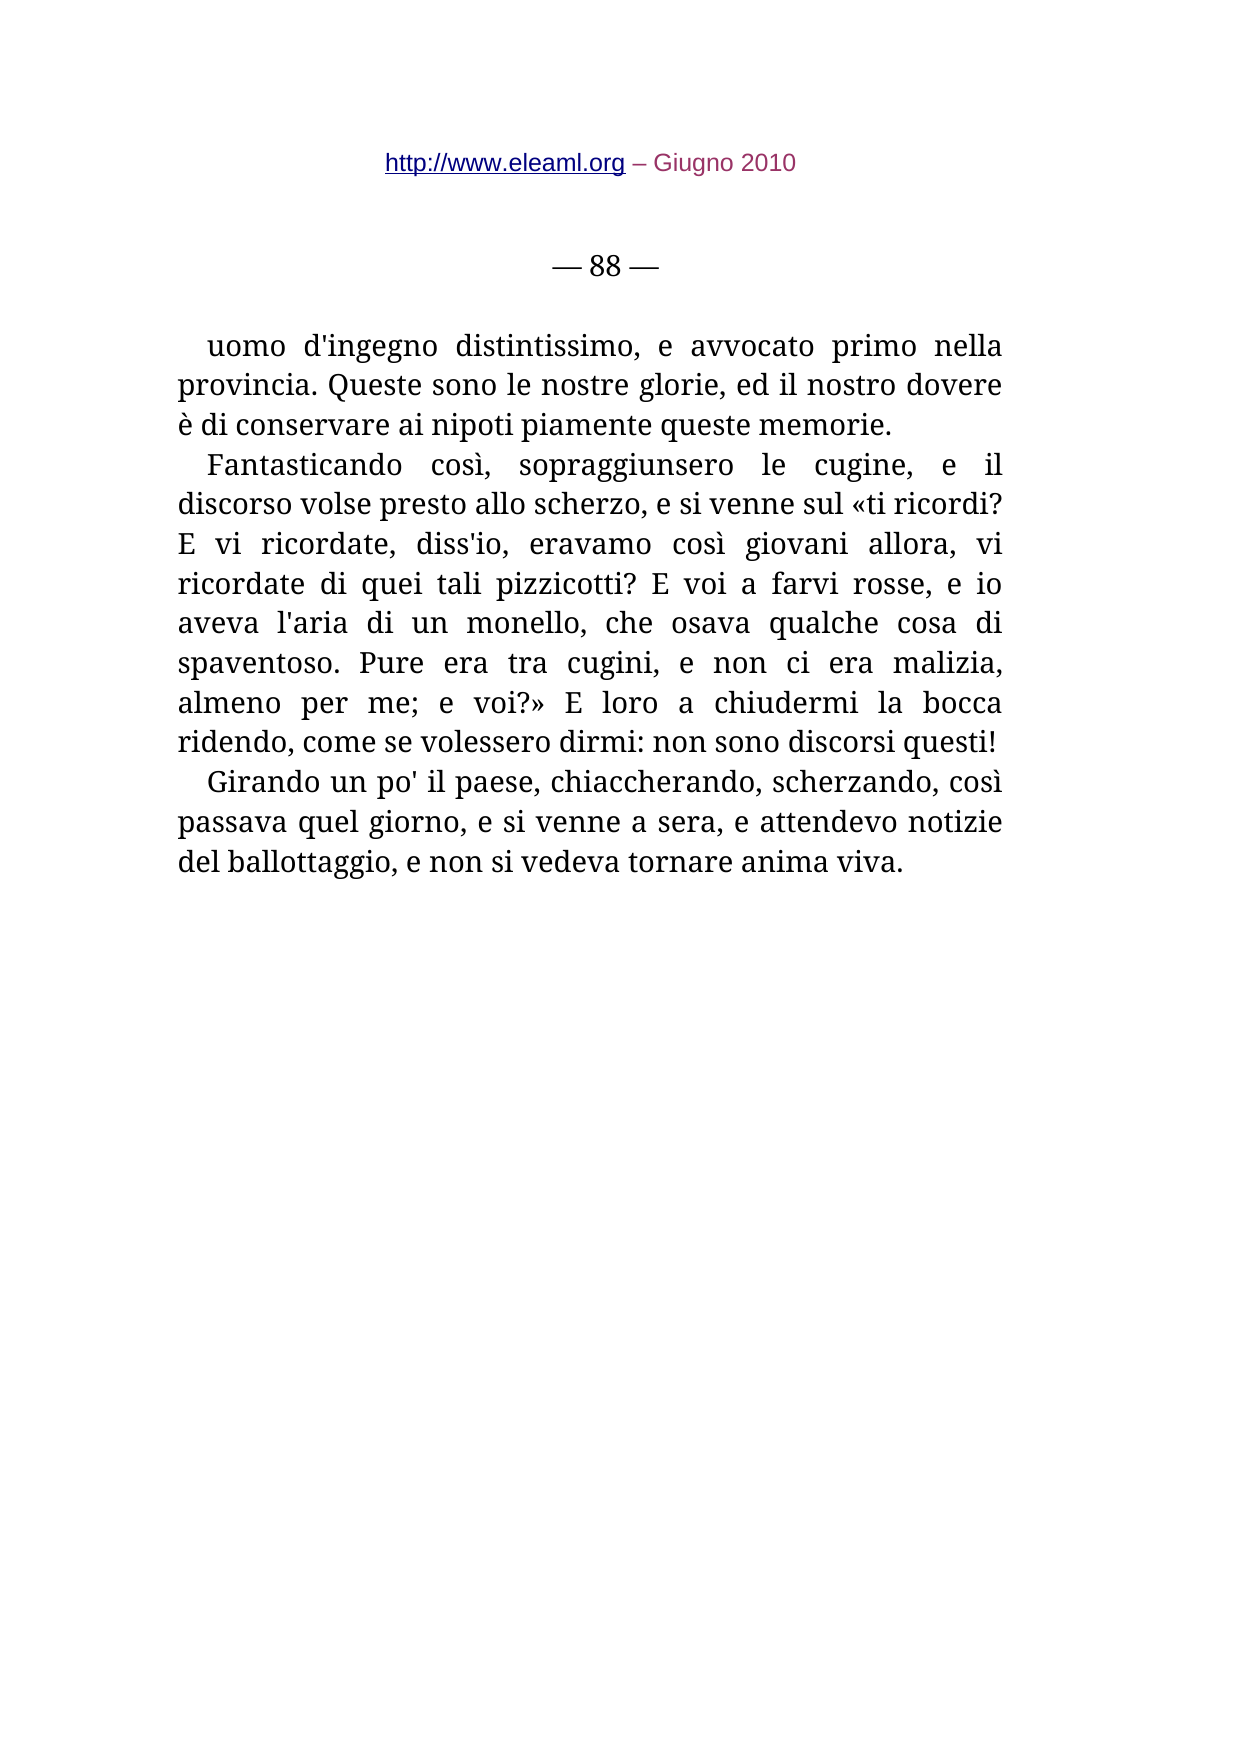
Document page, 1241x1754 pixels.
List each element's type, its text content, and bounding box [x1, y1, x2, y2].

text Fantasticando così, sopraggiunsero le cugine, e il discorso volse presto allo scherzo, e si venne sul «ti ricordi? E vi ricordate, diss'io, eravamo così giovani allora, vi ricordate di quei tali pizzicotti? E voi a farvi rosse, e io aveva l'aria di un monello, che osava qualche cosa di spaventoso. Pure era tra cugini, e non ci era malizia, almeno per me; e voi?» E loro a chiudermi la bocca ridendo, come se volessero dirmi: non sono discorsi questi! [177, 444, 1004, 761]
text — 88 — [177, 246, 1004, 285]
text uomo d'ingegno distintissimo, e avvocato primo nella provincia. Queste sono le nostre glorie, ed il nostro dovere è di conservare ai nipoti piamente queste memorie. [177, 325, 1004, 444]
text Girando un po' il paese, chiaccherando, scherzando, così passava quel giorno, e si venne a sera, e attendevo notizie del ballottaggio, e non si vedeva tornare anima viva. [177, 761, 1004, 881]
